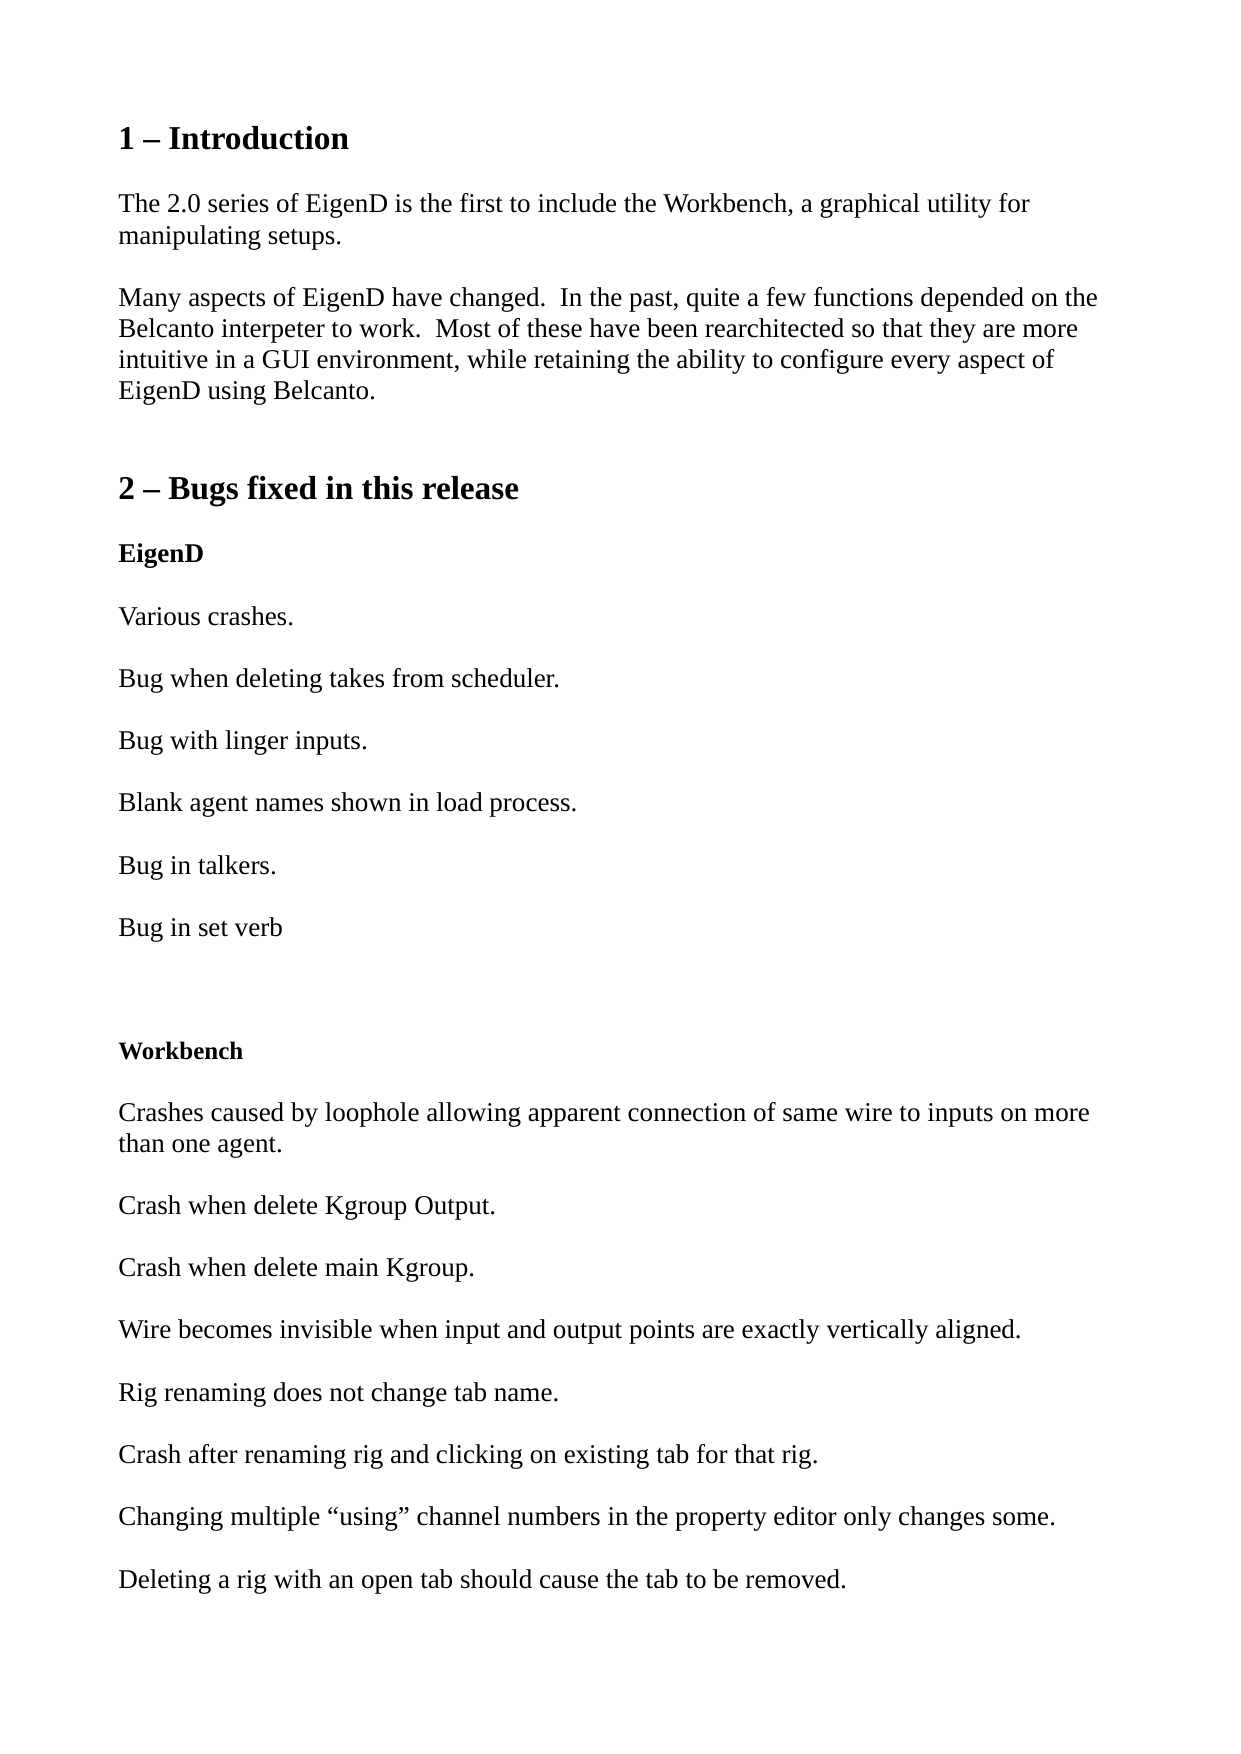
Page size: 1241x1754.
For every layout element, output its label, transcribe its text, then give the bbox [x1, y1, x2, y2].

text Bug in talkers. [118, 849, 1122, 880]
text EigenD [118, 537, 1122, 568]
text Crash when delete main Kgroup. [118, 1251, 1122, 1282]
text 2 – Bugs fixed in this release [118, 468, 1122, 506]
text Bug in set verb [118, 911, 1122, 942]
text Crashes caused by loophole allowing apparent connection of same wire to inputs on more than one agent. [118, 1096, 1122, 1158]
text Blank agent names shown in load process. [118, 787, 1122, 818]
text 1 – Introduction [118, 118, 1122, 156]
text Wire becomes invisible when input and output points are exactly vertically aligned. [118, 1314, 1122, 1345]
text Changing multiple “using” channel numbers in the property editor only changes some. [118, 1501, 1122, 1532]
text Crash after renaming rig and clicking on existing tab for that rig. [118, 1438, 1122, 1469]
text Various crashes. [118, 600, 1122, 631]
text Workbench [118, 1036, 1122, 1064]
text The 2.0 series of EigenD is the first to include the Workbench, a graphical utility for manipulating setups. [118, 188, 1122, 250]
text Bug when deleting takes from scheduler. [118, 662, 1122, 693]
text Deleting a rig with an open tab should cause the tab to be removed. [118, 1563, 1122, 1594]
text Rig renaming does not change tab name. [118, 1376, 1122, 1407]
text Many aspects of EigenD have changed. In the past, quite a few functions depended on the Belcanto interpeter to work. Most of these have been rearchitected so that they are more intuitive in a GUI environment, while retaining the ability to configure every aspect of EigenD using Belcanto. [118, 281, 1122, 406]
text Bug with linger inputs. [118, 724, 1122, 755]
text Crash when delete Kgroup Output. [118, 1189, 1122, 1220]
